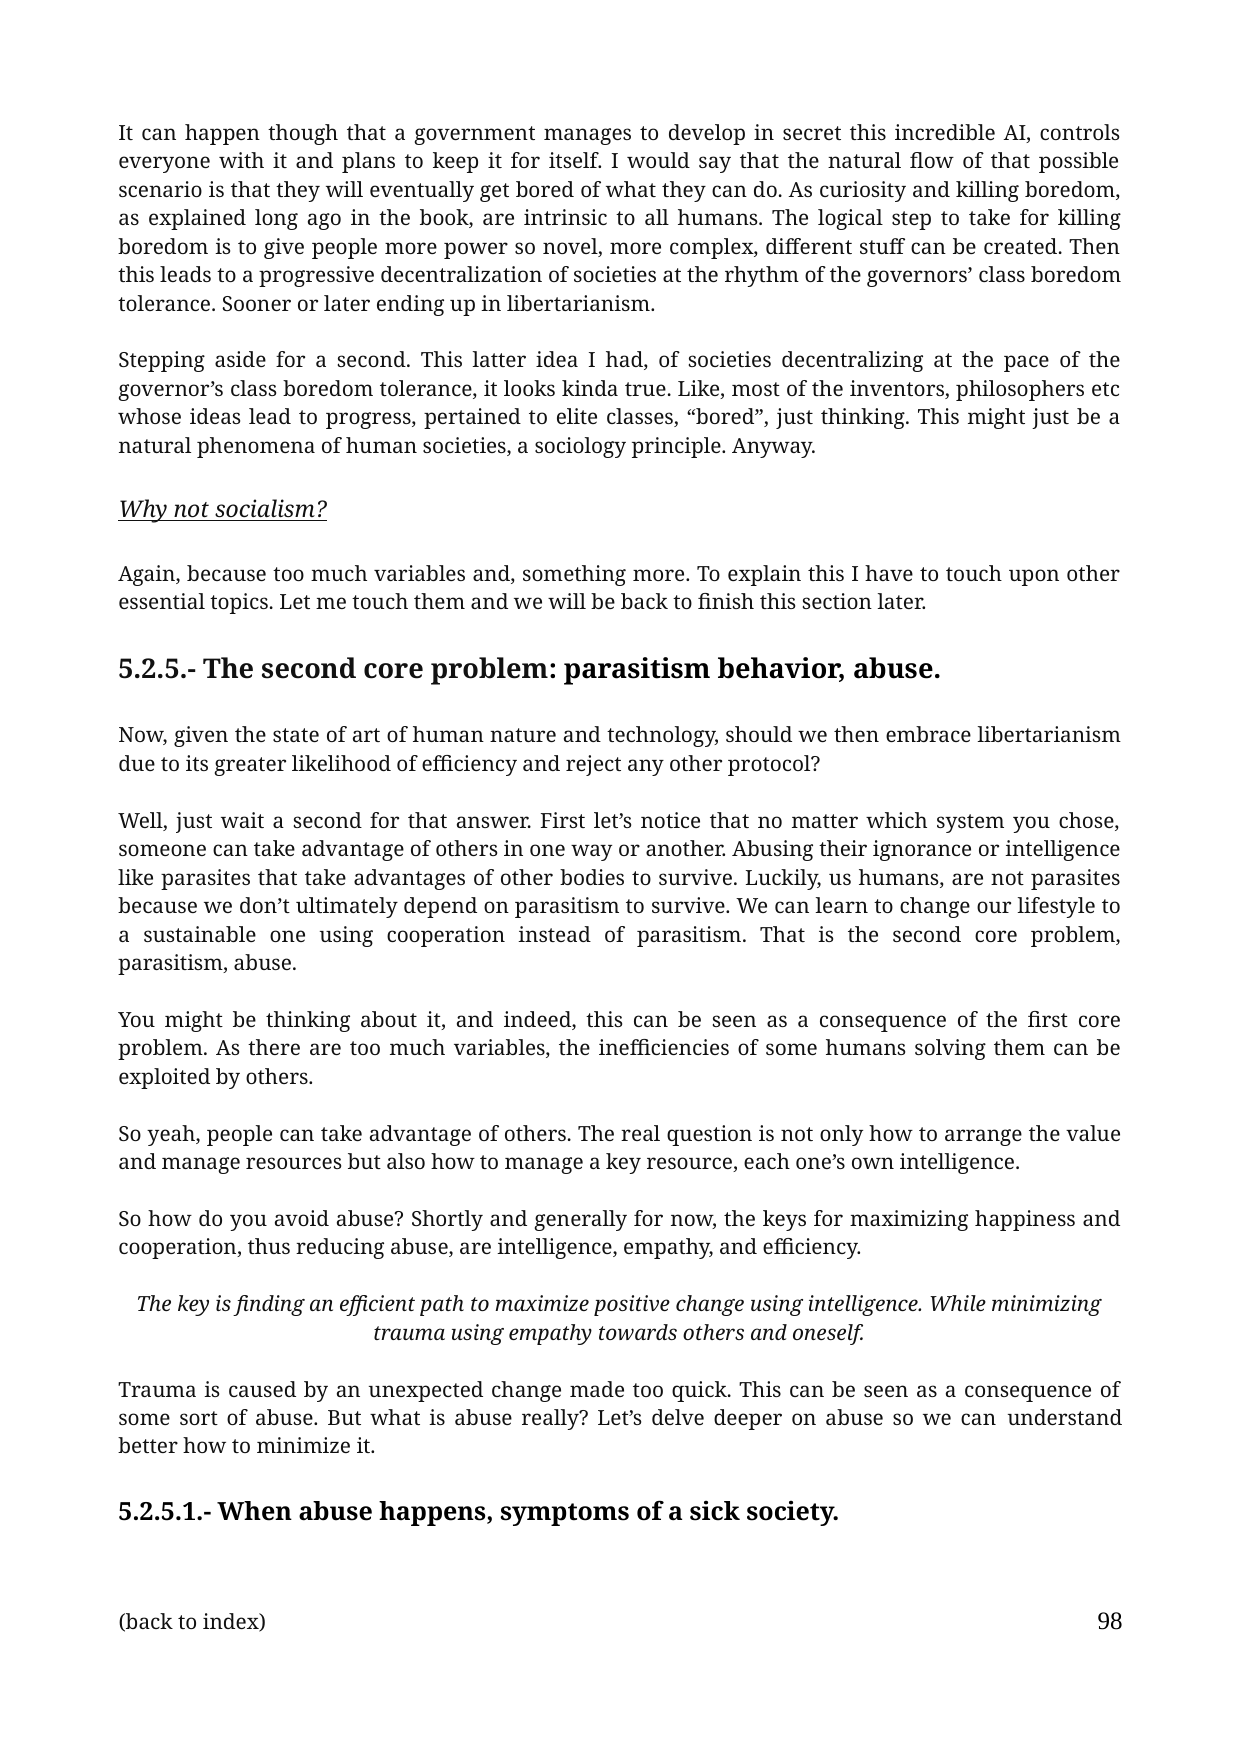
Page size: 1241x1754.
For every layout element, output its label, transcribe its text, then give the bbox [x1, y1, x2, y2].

text The key is finding an efficient path to maximize positive change using intelligence. While minimizing trauma using empathy towards others and oneself. [118, 1289, 1122, 1346]
text Stepping aside for a second. This latter idea I had, of societies decentralizing at the pace of the governor’s class boredom tolerance, it looks kinda true. Like, most of the inventors, philosophers etc whose ideas lead to progress, pertained to elite classes, “bored”, just thinking. This might just be a natural phenomena of human societies, a sociology principle. Anyway. [118, 346, 1122, 459]
text It can happen though that a government manages to develop in secret this incredible AI, controls everyone with it and plans to keep it for itself. I would say that the natural flow of that possible scenario is that they will eventually get bored of what they can do. As curiosity and killing boredom, as explained long ago in the book, are intrinsic to all humans. The logical step to take for killing boredom is to give people more power so novel, more complex, different stuff can be created. Then this leads to a progressive decentralization of societies at the rhythm of the governors’ class boredom tolerance. Sooner or later ending up in libertarianism. [118, 118, 1122, 317]
text Well, just wait a second for that answer. First let’s notice that no matter which system you chose, someone can take advantage of others in one way or another. Abusing their ignorance or intelligence like parasites that take advantages of other bodies to survive. Luckily, us humans, are not parasites because we don’t ultimately depend on parasitism to survive. We can learn to change our lifestyle to a sustainable one using cooperation instead of parasitism. That is the second core problem, parasitism, abuse. [118, 806, 1122, 977]
text 5.2.5.- The second core problem: parasitism behavior, abuse. [118, 650, 1122, 687]
text Why not socialism? [118, 493, 1122, 525]
text Trauma is caused by an unexpected change made too quick. This can be seen as a consequence of some sort of abuse. But what is abuse really? Let’s delve deeper on abuse so we can understand better how to minimize it. [118, 1375, 1122, 1460]
text So how do you avoid abuse? Shortly and generally for now, the keys for maximizing happiness and cooperation, thus reducing abuse, are intelligence, empathy, and efficiency. [118, 1204, 1122, 1261]
text 5.2.5.1.- When abuse happens, symptoms of a sick society. [118, 1494, 1122, 1528]
text You might be thinking about it, and indeed, this can be seen as a consequence of the first core problem. As there are too much variables, the inefficiencies of some humans solving them can be exploited by others. [118, 1005, 1122, 1090]
text So yeah, people can take advantage of others. The real question is not only how to arrange the value and manage resources but also how to manage a key resource, each one’s own intelligence. [118, 1119, 1122, 1176]
text Again, because too much variables and, something more. To explain this I have to touch upon other essential topics. Let me touch them and we will be back to finish this section later. [118, 559, 1122, 616]
text Now, given the state of art of human nature and technology, should we then embrace libertarianism due to its greater likelihood of efficiency and reject any other protocol? [118, 721, 1122, 777]
